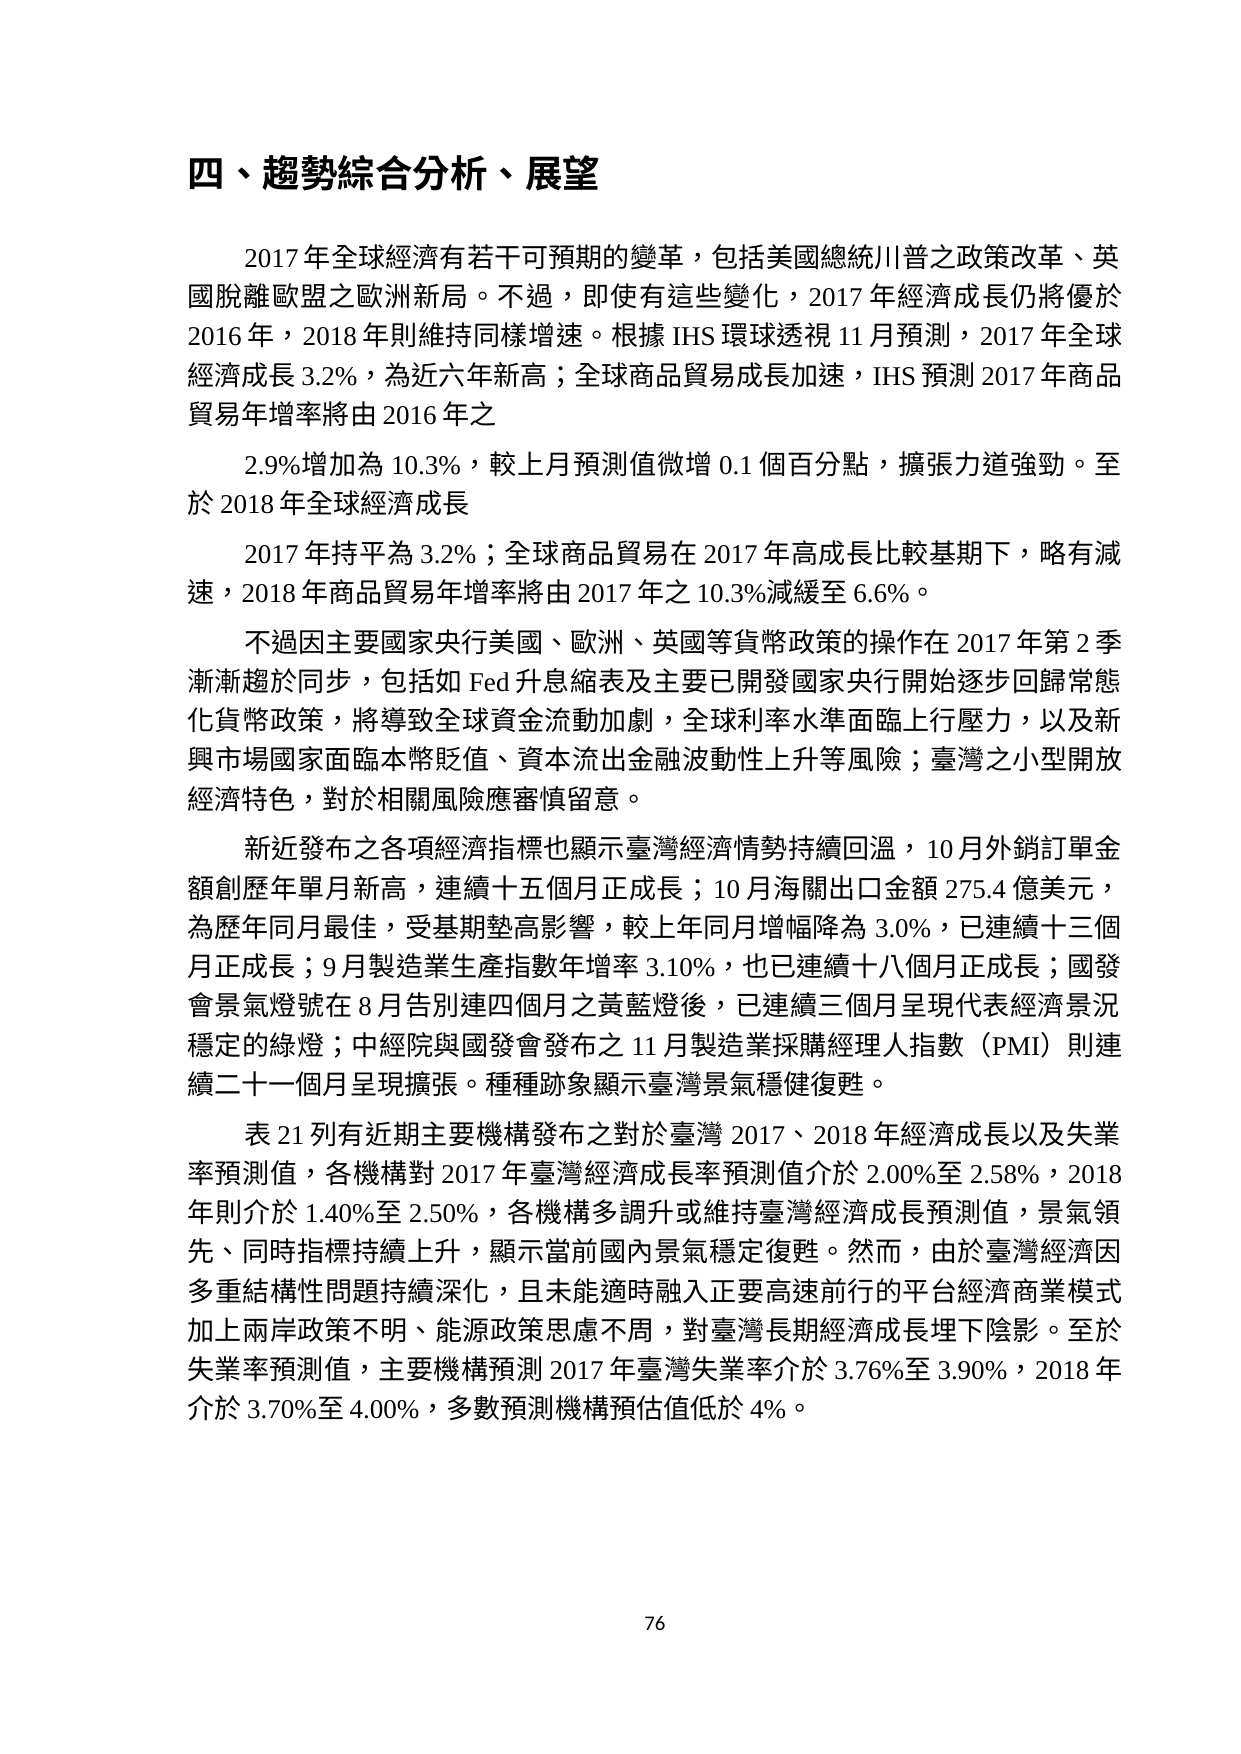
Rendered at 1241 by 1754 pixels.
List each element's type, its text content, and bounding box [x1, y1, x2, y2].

text 2017年全球經濟有若干可預期的變革，包括美國總統川普之政策改革、英國脫離歐盟之歐洲新局。不過，即使有這些變化，2017年經濟成長仍將優於2016年，2018年則維持同樣增速。根據IHS環球透視11月預測，2017年全球經濟成長3.2%，為近六年新高；全球商品貿易成長加速，IHS預測2017年商品貿易年增率將由2016年之 [187, 236, 1122, 432]
text 2017年持平為3.2%；全球商品貿易在2017年高成長比較基期下，略有減速，2018年商品貿易年增率將由2017年之10.3%減緩至6.6%。 [187, 532, 1122, 610]
text 新近發布之各項經濟指標也顯示臺灣經濟情勢持續回溫，10月外銷訂單金額創歷年單月新高，連續十五個月正成長；10月海關出口金額275.4億美元，為歷年同月最佳，受基期墊高影響，較上年同月增幅降為3.0%，已連續十三個月正成長；9月製造業生產指數年增率3.10%，也已連續十八個月正成長；國發會景氣燈號在8月告別連四個月之黃藍燈後，已連續三個月呈現代表經濟景況穩定的綠燈；中經院與國發會發布之11月製造業採購經理人指數（PMI）則連續二十一個月呈現擴張。種種跡象顯示臺灣景氣穩健復甦。 [187, 827, 1122, 1102]
subtitle 四、趨勢綜合分析、展望 [187, 144, 1122, 198]
text 表21列有近期主要機構發布之對於臺灣2017、2018年經濟成長以及失業率預測值，各機構對2017年臺灣經濟成長率預測值介於2.00%至2.58%，2018年則介於1.40%至2.50%，各機構多調升或維持臺灣經濟成長預測值，景氣領先、同時指標持續上升，顯示當前國內景氣穩定復甦。然而，由於臺灣經濟因多重結構性問題持續深化，且未能適時融入正要高速前行的平台經濟商業模式，加上兩岸政策不明、能源政策思慮不周，對臺灣長期經濟成長埋下陰影。至於失業率預測值，主要機構預測2017年臺灣失業率介於3.76%至3.90%，2018年介於3.70%至4.00%，多數預測機構預估值低於4%。 [187, 1113, 1122, 1427]
text 2.9%增加為10.3%，較上月預測值微增0.1個百分點，擴張力道強勁。至於2018年全球經濟成長 [187, 443, 1122, 521]
text 不過因主要國家央行美國、歐洲、英國等貨幣政策的操作在2017年第2季漸漸趨於同步，包括如Fed升息縮表及主要已開發國家央行開始逐步回歸常態化貨幣政策，將導致全球資金流動加劇，全球利率水準面臨上行壓力，以及新興市場國家面臨本幣貶值、資本流出金融波動性上升等風險；臺灣之小型開放經濟特色，對於相關風險應審慎留意。 [187, 621, 1122, 817]
